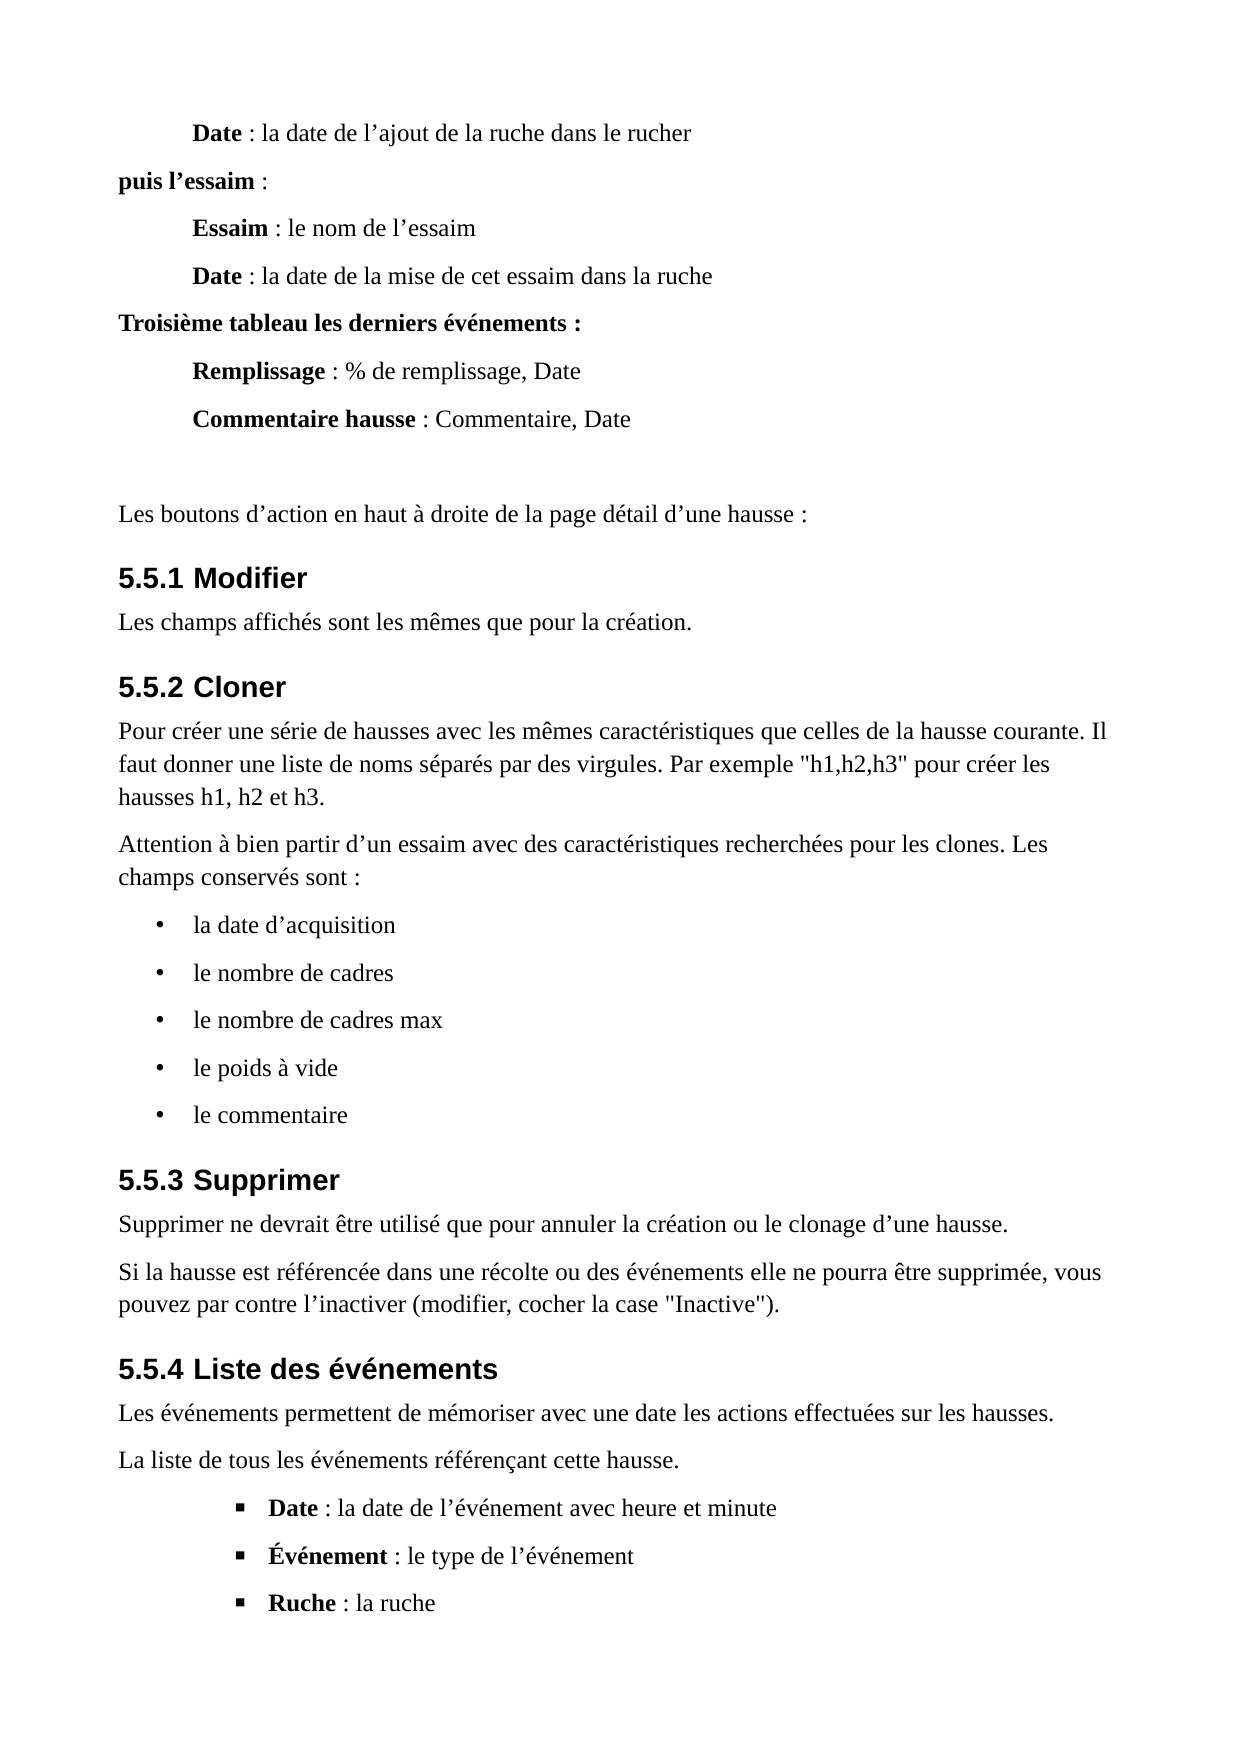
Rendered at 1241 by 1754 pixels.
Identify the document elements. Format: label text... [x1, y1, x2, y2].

list le nombre de cadres [156, 958, 1122, 986]
text Troisième tableau les derniers événements : [118, 308, 1122, 337]
text Attention à bien partir d’un essaim avec des caractéristiques recherchées pour les clones. Les champs conservés sont : [118, 829, 1122, 891]
text Remplissage : % de remplissage, Date [192, 356, 1122, 385]
text Essaim : le nom de l’essaim [192, 213, 1122, 242]
text Supprimer ne devrait être utilisé que pour annuler la création ou le clonage d’une hausse. [118, 1209, 1122, 1238]
text Les champs affichés sont les mêmes que pour la création. [118, 607, 1122, 636]
text Date : la date de la mise de cet essaim dans la ruche [192, 261, 1122, 290]
list Ruche : la ruche [231, 1588, 1122, 1617]
text Pour créer une série de hausses avec les mêmes caractéristiques que celles de la hausse courante. Il faut donner une liste de noms séparés par des virgules. Par exemple "h1,h2,h3" pour créer les hausses h1, h2 et h3. [118, 716, 1122, 811]
list le poids à vide [156, 1053, 1122, 1082]
list la date d’acquisition [156, 910, 1122, 939]
text puis l’essaim : [118, 166, 1122, 194]
list le commentaire [156, 1101, 1122, 1129]
text Date : la date de l’ajout de la ruche dans le rucher [192, 118, 1122, 147]
text Commentaire hausse : Commentaire, Date [192, 404, 1122, 432]
subtitle Supprimer [118, 1163, 1122, 1196]
subtitle Modifier [118, 561, 1122, 595]
text La liste de tous les événements référençant cette hausse. [118, 1446, 1122, 1474]
subtitle Liste des événements [118, 1352, 1122, 1386]
list le nombre de cadres max [156, 1005, 1122, 1034]
list Événement : le type de l’événement [231, 1541, 1122, 1569]
text Si la hausse est référencée dans une récolte ou des événements elle ne pourra être supprimée, vous pouvez par contre l’inactiver (modifier, cocher la case "Inactive"). [118, 1257, 1122, 1318]
text Les événements permettent de mémoriser avec une date les actions effectuées sur les hausses. [118, 1398, 1122, 1427]
text Les boutons d’action en haut à droite de la page détail d’une hausse : [118, 499, 1122, 528]
subtitle Cloner [118, 669, 1122, 703]
list Date : la date de l’événement avec heure et minute [231, 1493, 1122, 1522]
